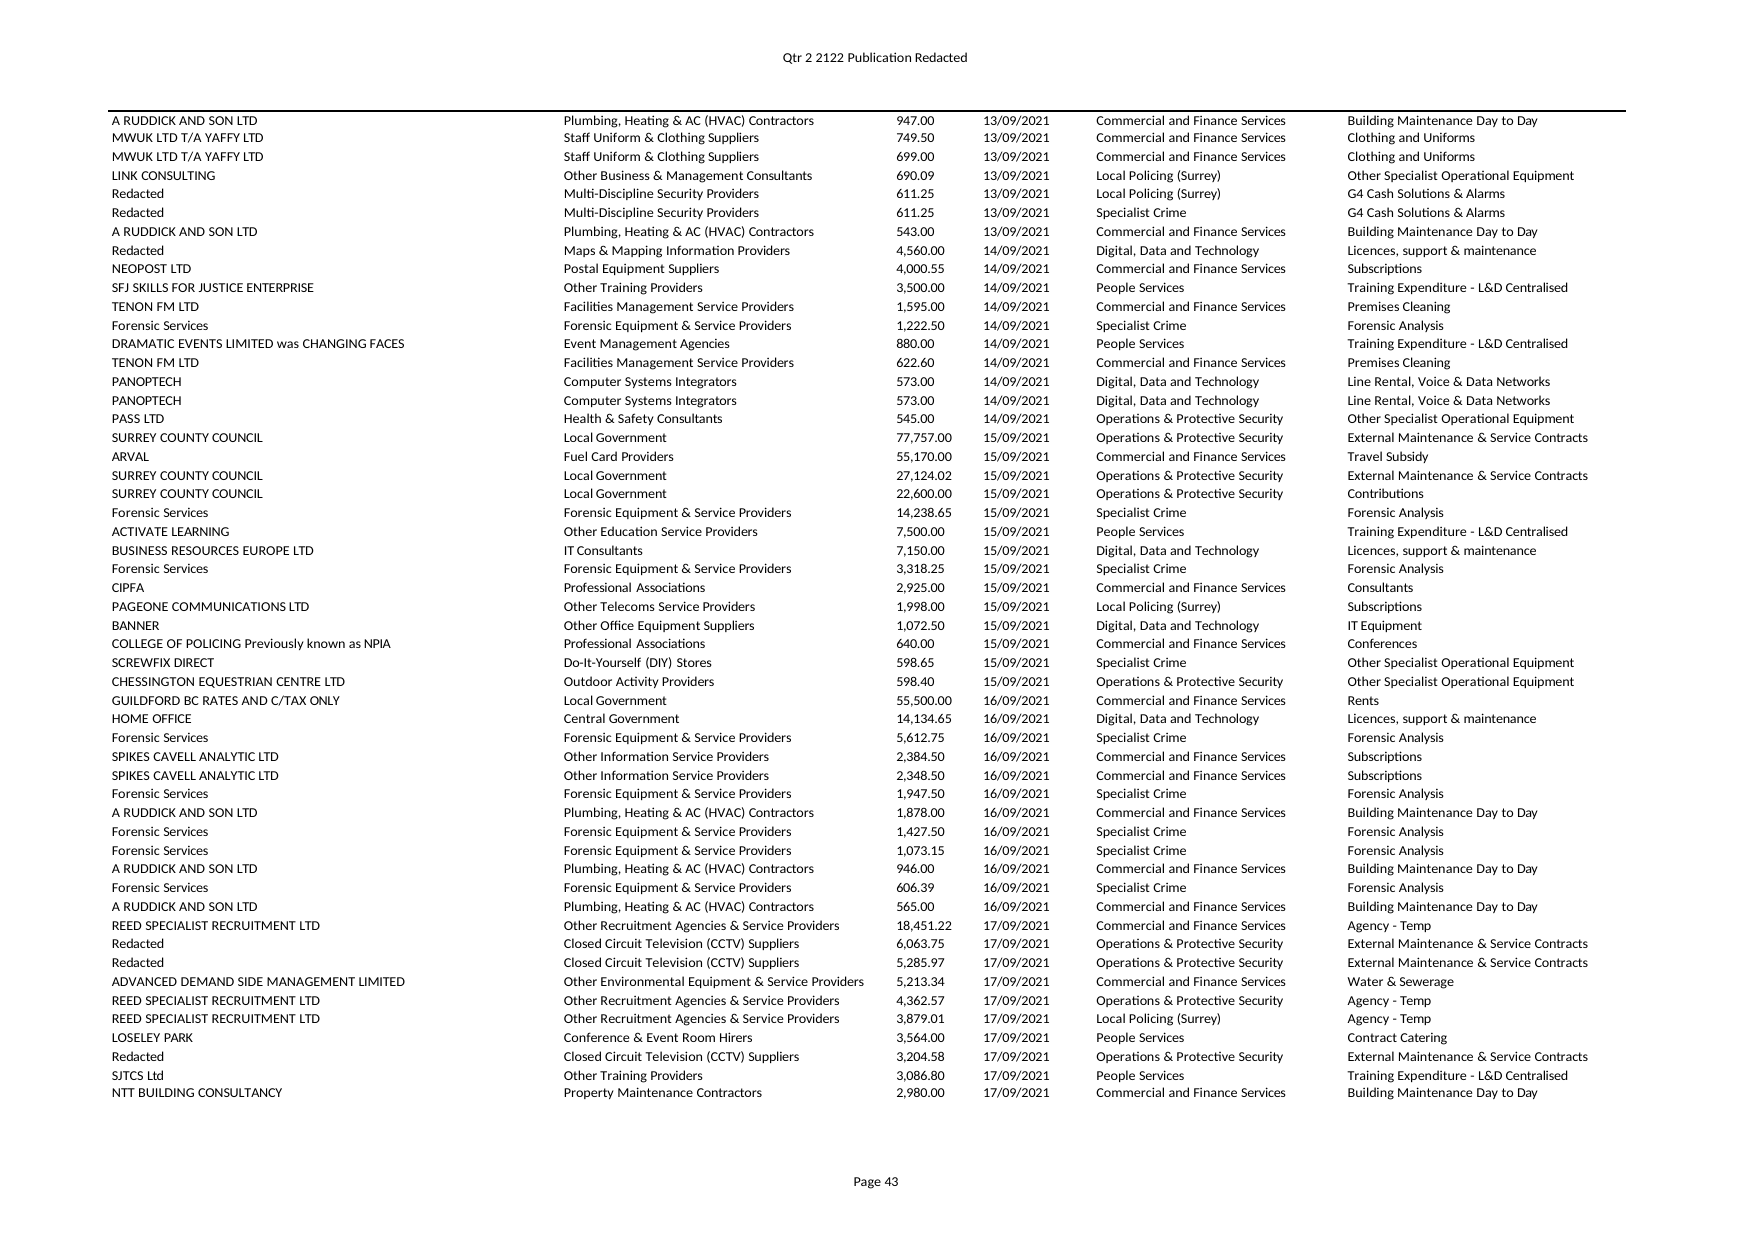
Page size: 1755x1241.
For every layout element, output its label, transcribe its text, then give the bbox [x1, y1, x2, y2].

table_cell SURREY COUNTY COUNCIL [108, 430, 560, 448]
table_cell Building Maintenance Day to Day [1344, 898, 1626, 917]
table_cell MWUK LTD T/A YAFFY LTD [108, 130, 560, 148]
table_cell External Maintenance & Service Contracts [1344, 936, 1626, 954]
table_cell Building Maintenance Day to Day [1344, 1086, 1626, 1102]
table_cell People Services [1093, 1029, 1343, 1048]
table_cell 946.00 [893, 861, 979, 879]
table_cell 16/09/2021 [979, 767, 1092, 786]
table_cell Rents [1344, 692, 1626, 711]
table_cell 17/09/2021 [979, 1011, 1092, 1029]
table_cell Contributions [1344, 486, 1626, 504]
table_cell TENON FM LTD [108, 298, 560, 317]
table_cell 77,757.00 [893, 430, 979, 448]
table_cell IT Consultants [560, 542, 892, 561]
table_cell People Services [1093, 1067, 1343, 1086]
table_cell Commercial and Finance Services [1093, 861, 1343, 879]
table_cell 16/09/2021 [979, 861, 1092, 879]
table_cell REED SPECIALIST RECRUITMENT LTD [108, 1011, 560, 1029]
table_cell Licences, support & maintenance [1344, 542, 1626, 561]
table_cell 27,124.02 [893, 467, 979, 486]
table_cell Other Environmental Equipment & Service Providers [560, 973, 892, 992]
table_cell 606.39 [893, 880, 979, 898]
table_cell 15/09/2021 [979, 542, 1092, 561]
table_cell 6,063.75 [893, 936, 979, 954]
table_cell Commercial and Finance Services [1093, 748, 1343, 767]
table_cell Multi-Discipline Security Providers [560, 186, 892, 204]
table_cell Commercial and Finance Services [1093, 130, 1343, 148]
table_cell Property Maintenance Contractors [560, 1086, 892, 1102]
table_cell SCREWFIX DIRECT [108, 655, 560, 673]
table_cell 16/09/2021 [979, 730, 1092, 748]
table_cell 55,170.00 [893, 448, 979, 467]
table_cell Digital, Data and Technology [1093, 373, 1343, 392]
table_cell Local Government [560, 467, 892, 486]
table_cell Forensic Services [108, 842, 560, 861]
table_cell 3,204.58 [893, 1048, 979, 1067]
table_cell 13/09/2021 [979, 186, 1092, 204]
table_cell Forensic Equipment & Service Providers [560, 786, 892, 804]
table_cell 640.00 [893, 636, 979, 654]
table_cell Forensic Analysis [1344, 823, 1626, 842]
table_cell Commercial and Finance Services [1093, 805, 1343, 823]
table_cell 16/09/2021 [979, 748, 1092, 767]
table_cell Other Specialist Operational Equipment [1344, 655, 1626, 673]
table_cell Agency - Temp [1344, 1011, 1626, 1029]
table_cell 14/09/2021 [979, 280, 1092, 298]
table_cell 17/09/2021 [979, 936, 1092, 954]
table_cell 14/09/2021 [979, 411, 1092, 429]
table_cell Forensic Analysis [1344, 880, 1626, 898]
table_cell Line Rental, Voice & Data Networks [1344, 373, 1626, 392]
table_cell Training Expenditure - L&D Centralised [1344, 280, 1626, 298]
table_cell 17/09/2021 [979, 955, 1092, 973]
table_cell Forensic Services [108, 786, 560, 804]
table_cell Closed Circuit Television (CCTV) Suppliers [560, 1048, 892, 1067]
table_cell DRAMATIC EVENTS LIMITED was CHANGING FACES [108, 336, 560, 354]
table_cell Forensic Equipment & Service Providers [560, 730, 892, 748]
table_cell 15/09/2021 [979, 486, 1092, 504]
table_cell People Services [1093, 523, 1343, 542]
table_cell CIPFA [108, 580, 560, 598]
table_cell 545.00 [893, 411, 979, 429]
table_cell Redacted [108, 186, 560, 204]
table_cell People Services [1093, 336, 1343, 354]
table_cell Commercial and Finance Services [1093, 692, 1343, 711]
table_cell Local Policing (Surrey) [1093, 186, 1343, 204]
table_cell 3,086.80 [893, 1067, 979, 1086]
table_cell Plumbing, Heating & AC (HVAC) Contractors [560, 112, 892, 129]
table_cell Other Specialist Operational Equipment [1344, 411, 1626, 429]
table_cell Commercial and Finance Services [1093, 973, 1343, 992]
table_cell SPIKES CAVELL ANALYTIC LTD [108, 748, 560, 767]
table_cell Commercial and Finance Services [1093, 767, 1343, 786]
table_cell Licences, support & maintenance [1344, 242, 1626, 261]
table_cell 565.00 [893, 898, 979, 917]
table_cell 14/09/2021 [979, 298, 1092, 317]
table_cell Forensic Services [108, 317, 560, 336]
table_cell Digital, Data and Technology [1093, 392, 1343, 411]
table_cell Forensic Equipment & Service Providers [560, 842, 892, 861]
table_cell Central Government [560, 711, 892, 729]
table_cell NTT BUILDING CONSULTANCY [108, 1086, 560, 1102]
table_cell 15/09/2021 [979, 561, 1092, 579]
table_cell Agency - Temp [1344, 992, 1626, 1011]
table_cell 4,560.00 [893, 242, 979, 261]
table_cell Forensic Services [108, 823, 560, 842]
table_cell Computer Systems Integrators [560, 373, 892, 392]
table_cell 749.50 [893, 130, 979, 148]
table_cell Commercial and Finance Services [1093, 636, 1343, 654]
table_cell Subscriptions [1344, 748, 1626, 767]
table_cell Other Office Equipment Suppliers [560, 617, 892, 636]
table_cell Forensic Analysis [1344, 842, 1626, 861]
table_cell Local Policing (Surrey) [1093, 167, 1343, 186]
table_cell REED SPECIALIST RECRUITMENT LTD [108, 917, 560, 936]
table_cell 14/09/2021 [979, 336, 1092, 354]
table_cell Forensic Analysis [1344, 505, 1626, 523]
table_cell PANOPTECH [108, 392, 560, 411]
table_cell Forensic Analysis [1344, 730, 1626, 748]
table_cell Specialist Crime [1093, 786, 1343, 804]
table_cell 3,564.00 [893, 1029, 979, 1048]
table_cell Other Specialist Operational Equipment [1344, 673, 1626, 692]
table_cell A RUDDICK AND SON LTD [108, 805, 560, 823]
table_cell 3,500.00 [893, 280, 979, 298]
table_cell 4,000.55 [893, 261, 979, 279]
table_cell Closed Circuit Television (CCTV) Suppliers [560, 955, 892, 973]
table_cell Closed Circuit Television (CCTV) Suppliers [560, 936, 892, 954]
table_cell Water & Sewerage [1344, 973, 1626, 992]
table_cell Commercial and Finance Services [1093, 261, 1343, 279]
table_cell Forensic Equipment & Service Providers [560, 561, 892, 579]
table_cell 17/09/2021 [979, 1086, 1092, 1102]
table_cell Professional Associations [560, 636, 892, 654]
table_cell Operations & Protective Security [1093, 992, 1343, 1011]
table_cell Plumbing, Heating & AC (HVAC) Contractors [560, 898, 892, 917]
table_cell Licences, support & maintenance [1344, 711, 1626, 729]
table_cell A RUDDICK AND SON LTD [108, 112, 560, 129]
table_cell External Maintenance & Service Contracts [1344, 1048, 1626, 1067]
table_cell 16/09/2021 [979, 842, 1092, 861]
table_cell Forensic Services [108, 561, 560, 579]
table_cell 17/09/2021 [979, 973, 1092, 992]
table_cell 15/09/2021 [979, 430, 1092, 448]
table_cell ADVANCED DEMAND SIDE MANAGEMENT LIMITED [108, 973, 560, 992]
table_cell Subscriptions [1344, 261, 1626, 279]
table_cell SJTCS Ltd [108, 1067, 560, 1086]
table_cell Subscriptions [1344, 598, 1626, 617]
table_cell 4,362.57 [893, 992, 979, 1011]
table_cell Building Maintenance Day to Day [1344, 223, 1626, 242]
table_cell Fuel Card Providers [560, 448, 892, 467]
table_cell Other Education Service Providers [560, 523, 892, 542]
table_cell 573.00 [893, 373, 979, 392]
table_cell SURREY COUNTY COUNCIL [108, 486, 560, 504]
table_cell 1,595.00 [893, 298, 979, 317]
table_cell LOSELEY PARK [108, 1029, 560, 1048]
table_cell 947.00 [893, 112, 979, 129]
table_cell Redacted [108, 936, 560, 954]
table_cell Travel Subsidy [1344, 448, 1626, 467]
table_cell 611.25 [893, 205, 979, 223]
table_cell BUSINESS RESOURCES EUROPE LTD [108, 542, 560, 561]
table_cell Operations & Protective Security [1093, 430, 1343, 448]
table_cell Forensic Analysis [1344, 561, 1626, 579]
table_cell HOME OFFICE [108, 711, 560, 729]
table_cell Outdoor Activity Providers [560, 673, 892, 692]
table_cell 13/09/2021 [979, 148, 1092, 167]
table_cell Specialist Crime [1093, 730, 1343, 748]
table_cell 17/09/2021 [979, 1029, 1092, 1048]
table_cell REED SPECIALIST RECRUITMENT LTD [108, 992, 560, 1011]
table_cell Specialist Crime [1093, 823, 1343, 842]
table_cell 15/09/2021 [979, 448, 1092, 467]
table_cell Forensic Services [108, 730, 560, 748]
table_cell 16/09/2021 [979, 692, 1092, 711]
table_cell 14/09/2021 [979, 373, 1092, 392]
table_cell Commercial and Finance Services [1093, 448, 1343, 467]
table_cell Forensic Equipment & Service Providers [560, 317, 892, 336]
table_cell Commercial and Finance Services [1093, 580, 1343, 598]
table_cell 15/09/2021 [979, 655, 1092, 673]
table_cell LINK CONSULTING [108, 167, 560, 186]
table_cell Forensic Analysis [1344, 317, 1626, 336]
table_cell Operations & Protective Security [1093, 467, 1343, 486]
table_cell 1,878.00 [893, 805, 979, 823]
table_cell 17/09/2021 [979, 1048, 1092, 1067]
table_cell Health & Safety Consultants [560, 411, 892, 429]
table_cell Other Training Providers [560, 280, 892, 298]
table_cell 1,427.50 [893, 823, 979, 842]
table_cell Specialist Crime [1093, 205, 1343, 223]
table_cell 14/09/2021 [979, 242, 1092, 261]
table_cell COLLEGE OF POLICING Previously known as NPIA [108, 636, 560, 654]
table_cell PASS LTD [108, 411, 560, 429]
table_cell 14/09/2021 [979, 317, 1092, 336]
table_cell Subscriptions [1344, 767, 1626, 786]
table_cell 16/09/2021 [979, 880, 1092, 898]
table_cell Premises Cleaning [1344, 355, 1626, 373]
table_cell 15/09/2021 [979, 523, 1092, 542]
table_cell Local Government [560, 430, 892, 448]
table_cell Agency - Temp [1344, 917, 1626, 936]
table_cell 622.60 [893, 355, 979, 373]
table_cell 1,073.15 [893, 842, 979, 861]
table_cell Specialist Crime [1093, 655, 1343, 673]
table_cell Redacted [108, 205, 560, 223]
table_cell GUILDFORD BC RATES AND C/TAX ONLY [108, 692, 560, 711]
table_cell 55,500.00 [893, 692, 979, 711]
table_cell Other Information Service Providers [560, 748, 892, 767]
table_cell Maps & Mapping Information Providers [560, 242, 892, 261]
table_cell ACTIVATE LEARNING [108, 523, 560, 542]
table_cell Forensic Services [108, 505, 560, 523]
table_cell Specialist Crime [1093, 880, 1343, 898]
table_cell 690.09 [893, 167, 979, 186]
table_cell Operations & Protective Security [1093, 1048, 1343, 1067]
table_cell Conference & Event Room Hirers [560, 1029, 892, 1048]
table_cell ARVAL [108, 448, 560, 467]
table_cell Commercial and Finance Services [1093, 355, 1343, 373]
table_cell Plumbing, Heating & AC (HVAC) Contractors [560, 223, 892, 242]
table_cell 15/09/2021 [979, 617, 1092, 636]
table_cell 1,072.50 [893, 617, 979, 636]
table_cell 13/09/2021 [979, 223, 1092, 242]
table_cell External Maintenance & Service Contracts [1344, 955, 1626, 973]
table_cell Local Policing (Surrey) [1093, 598, 1343, 617]
table_cell Professional Associations [560, 580, 892, 598]
table_cell 13/09/2021 [979, 205, 1092, 223]
table_cell 17/09/2021 [979, 992, 1092, 1011]
table_cell Computer Systems Integrators [560, 392, 892, 411]
table_cell Commercial and Finance Services [1093, 298, 1343, 317]
table_cell 1,998.00 [893, 598, 979, 617]
table_cell 14,238.65 [893, 505, 979, 523]
table_cell G4 Cash Solutions & Alarms [1344, 205, 1626, 223]
table_cell 17/09/2021 [979, 917, 1092, 936]
table_cell Forensic Equipment & Service Providers [560, 505, 892, 523]
table_cell 2,384.50 [893, 748, 979, 767]
table_cell Multi-Discipline Security Providers [560, 205, 892, 223]
table_cell 573.00 [893, 392, 979, 411]
table_cell Plumbing, Heating & AC (HVAC) Contractors [560, 805, 892, 823]
table_cell 7,500.00 [893, 523, 979, 542]
table_cell Training Expenditure - L&D Centralised [1344, 1067, 1626, 1086]
table_cell 15/09/2021 [979, 580, 1092, 598]
table_cell Do-It-Yourself (DIY) Stores [560, 655, 892, 673]
table_cell 15/09/2021 [979, 467, 1092, 486]
table_cell Digital, Data and Technology [1093, 711, 1343, 729]
table_cell Premises Cleaning [1344, 298, 1626, 317]
table_cell Commercial and Finance Services [1093, 112, 1343, 129]
table_cell 598.40 [893, 673, 979, 692]
table_cell 15/09/2021 [979, 636, 1092, 654]
table_cell Commercial and Finance Services [1093, 223, 1343, 242]
table_cell TENON FM LTD [108, 355, 560, 373]
table_cell Other Specialist Operational Equipment [1344, 167, 1626, 186]
table_cell 1,222.50 [893, 317, 979, 336]
table_cell 2,348.50 [893, 767, 979, 786]
table_cell Commercial and Finance Services [1093, 917, 1343, 936]
table_cell Building Maintenance Day to Day [1344, 112, 1626, 129]
table_cell SURREY COUNTY COUNCIL [108, 467, 560, 486]
table_cell Specialist Crime [1093, 317, 1343, 336]
table_cell Operations & Protective Security [1093, 955, 1343, 973]
table_cell Other Telecoms Service Providers [560, 598, 892, 617]
table_cell NEOPOST LTD [108, 261, 560, 279]
table_cell 13/09/2021 [979, 130, 1092, 148]
table_cell A RUDDICK AND SON LTD [108, 861, 560, 879]
table_cell Operations & Protective Security [1093, 411, 1343, 429]
table_cell Facilities Management Service Providers [560, 298, 892, 317]
table_cell 13/09/2021 [979, 112, 1092, 129]
table_cell 17/09/2021 [979, 1067, 1092, 1086]
table_cell A RUDDICK AND SON LTD [108, 898, 560, 917]
table_cell Plumbing, Heating & AC (HVAC) Contractors [560, 861, 892, 879]
table_cell G4 Cash Solutions & Alarms [1344, 186, 1626, 204]
table_cell 598.65 [893, 655, 979, 673]
table_cell Commercial and Finance Services [1093, 148, 1343, 167]
table_cell Operations & Protective Security [1093, 486, 1343, 504]
table_cell 15/09/2021 [979, 673, 1092, 692]
table_cell Forensic Equipment & Service Providers [560, 880, 892, 898]
table_cell Digital, Data and Technology [1093, 242, 1343, 261]
table_cell Local Government [560, 486, 892, 504]
table_cell Redacted [108, 1048, 560, 1067]
table_cell A RUDDICK AND SON LTD [108, 223, 560, 242]
table_cell 16/09/2021 [979, 711, 1092, 729]
table_cell Other Recruitment Agencies & Service Providers [560, 992, 892, 1011]
table_cell 1,947.50 [893, 786, 979, 804]
table_cell Forensic Services [108, 880, 560, 898]
table_cell 5,213.34 [893, 973, 979, 992]
table_cell 15/09/2021 [979, 598, 1092, 617]
table_cell Postal Equipment Suppliers [560, 261, 892, 279]
table_cell Contract Catering [1344, 1029, 1626, 1048]
table_cell Operations & Protective Security [1093, 936, 1343, 954]
table_cell 13/09/2021 [979, 167, 1092, 186]
table_cell Line Rental, Voice & Data Networks [1344, 392, 1626, 411]
table_cell 2,980.00 [893, 1086, 979, 1102]
table_cell 7,150.00 [893, 542, 979, 561]
table_cell Specialist Crime [1093, 505, 1343, 523]
table_cell Clothing and Uniforms [1344, 130, 1626, 148]
table_cell Building Maintenance Day to Day [1344, 805, 1626, 823]
table_cell Clothing and Uniforms [1344, 148, 1626, 167]
table_cell Specialist Crime [1093, 561, 1343, 579]
table_cell 611.25 [893, 186, 979, 204]
table_cell 5,285.97 [893, 955, 979, 973]
table_cell External Maintenance & Service Contracts [1344, 430, 1626, 448]
table_cell Training Expenditure - L&D Centralised [1344, 523, 1626, 542]
table_cell CHESSINGTON EQUESTRIAN CENTRE LTD [108, 673, 560, 692]
table_cell People Services [1093, 280, 1343, 298]
table_cell Staff Uniform & Clothing Suppliers [560, 148, 892, 167]
table_cell Local Government [560, 692, 892, 711]
table_cell SFJ SKILLS FOR JUSTICE ENTERPRISE [108, 280, 560, 298]
table_cell 16/09/2021 [979, 823, 1092, 842]
table_cell External Maintenance & Service Contracts [1344, 467, 1626, 486]
table_cell Event Management Agencies [560, 336, 892, 354]
table_cell BANNER [108, 617, 560, 636]
table_cell Other Information Service Providers [560, 767, 892, 786]
table_cell Redacted [108, 955, 560, 973]
table_cell Digital, Data and Technology [1093, 542, 1343, 561]
table_cell Conferences [1344, 636, 1626, 654]
table_cell 14/09/2021 [979, 261, 1092, 279]
table_cell 699.00 [893, 148, 979, 167]
table_cell Local Policing (Surrey) [1093, 1011, 1343, 1029]
table_cell Building Maintenance Day to Day [1344, 861, 1626, 879]
table_cell Forensic Equipment & Service Providers [560, 823, 892, 842]
table_cell 18,451.22 [893, 917, 979, 936]
table_cell 2,925.00 [893, 580, 979, 598]
table_cell 543.00 [893, 223, 979, 242]
table_cell 16/09/2021 [979, 805, 1092, 823]
table_cell 22,600.00 [893, 486, 979, 504]
table_cell Staff Uniform & Clothing Suppliers [560, 130, 892, 148]
table_cell 16/09/2021 [979, 786, 1092, 804]
table_cell Operations & Protective Security [1093, 673, 1343, 692]
table_cell Specialist Crime [1093, 842, 1343, 861]
table_cell IT Equipment [1344, 617, 1626, 636]
table_cell 5,612.75 [893, 730, 979, 748]
table_cell 3,879.01 [893, 1011, 979, 1029]
table_cell Redacted [108, 242, 560, 261]
table_cell 16/09/2021 [979, 898, 1092, 917]
table_cell Consultants [1344, 580, 1626, 598]
table_cell 14/09/2021 [979, 392, 1092, 411]
table_cell SPIKES CAVELL ANALYTIC LTD [108, 767, 560, 786]
table_cell PAGEONE COMMUNICATIONS LTD [108, 598, 560, 617]
table_cell 3,318.25 [893, 561, 979, 579]
table_cell Forensic Analysis [1344, 786, 1626, 804]
table_cell 14/09/2021 [979, 355, 1092, 373]
table_cell Commercial and Finance Services [1093, 898, 1343, 917]
table_cell Other Recruitment Agencies & Service Providers [560, 917, 892, 936]
table_cell Other Recruitment Agencies & Service Providers [560, 1011, 892, 1029]
table_cell PANOPTECH [108, 373, 560, 392]
table_cell Facilities Management Service Providers [560, 355, 892, 373]
table_cell Other Training Providers [560, 1067, 892, 1086]
table_cell 880.00 [893, 336, 979, 354]
table_cell Commercial and Finance Services [1093, 1086, 1343, 1102]
table_cell MWUK LTD T/A YAFFY LTD [108, 148, 560, 167]
table_cell 14,134.65 [893, 711, 979, 729]
table_cell Other Business & Management Consultants [560, 167, 892, 186]
table_cell 15/09/2021 [979, 505, 1092, 523]
table_cell Training Expenditure - L&D Centralised [1344, 336, 1626, 354]
table_cell Digital, Data and Technology [1093, 617, 1343, 636]
